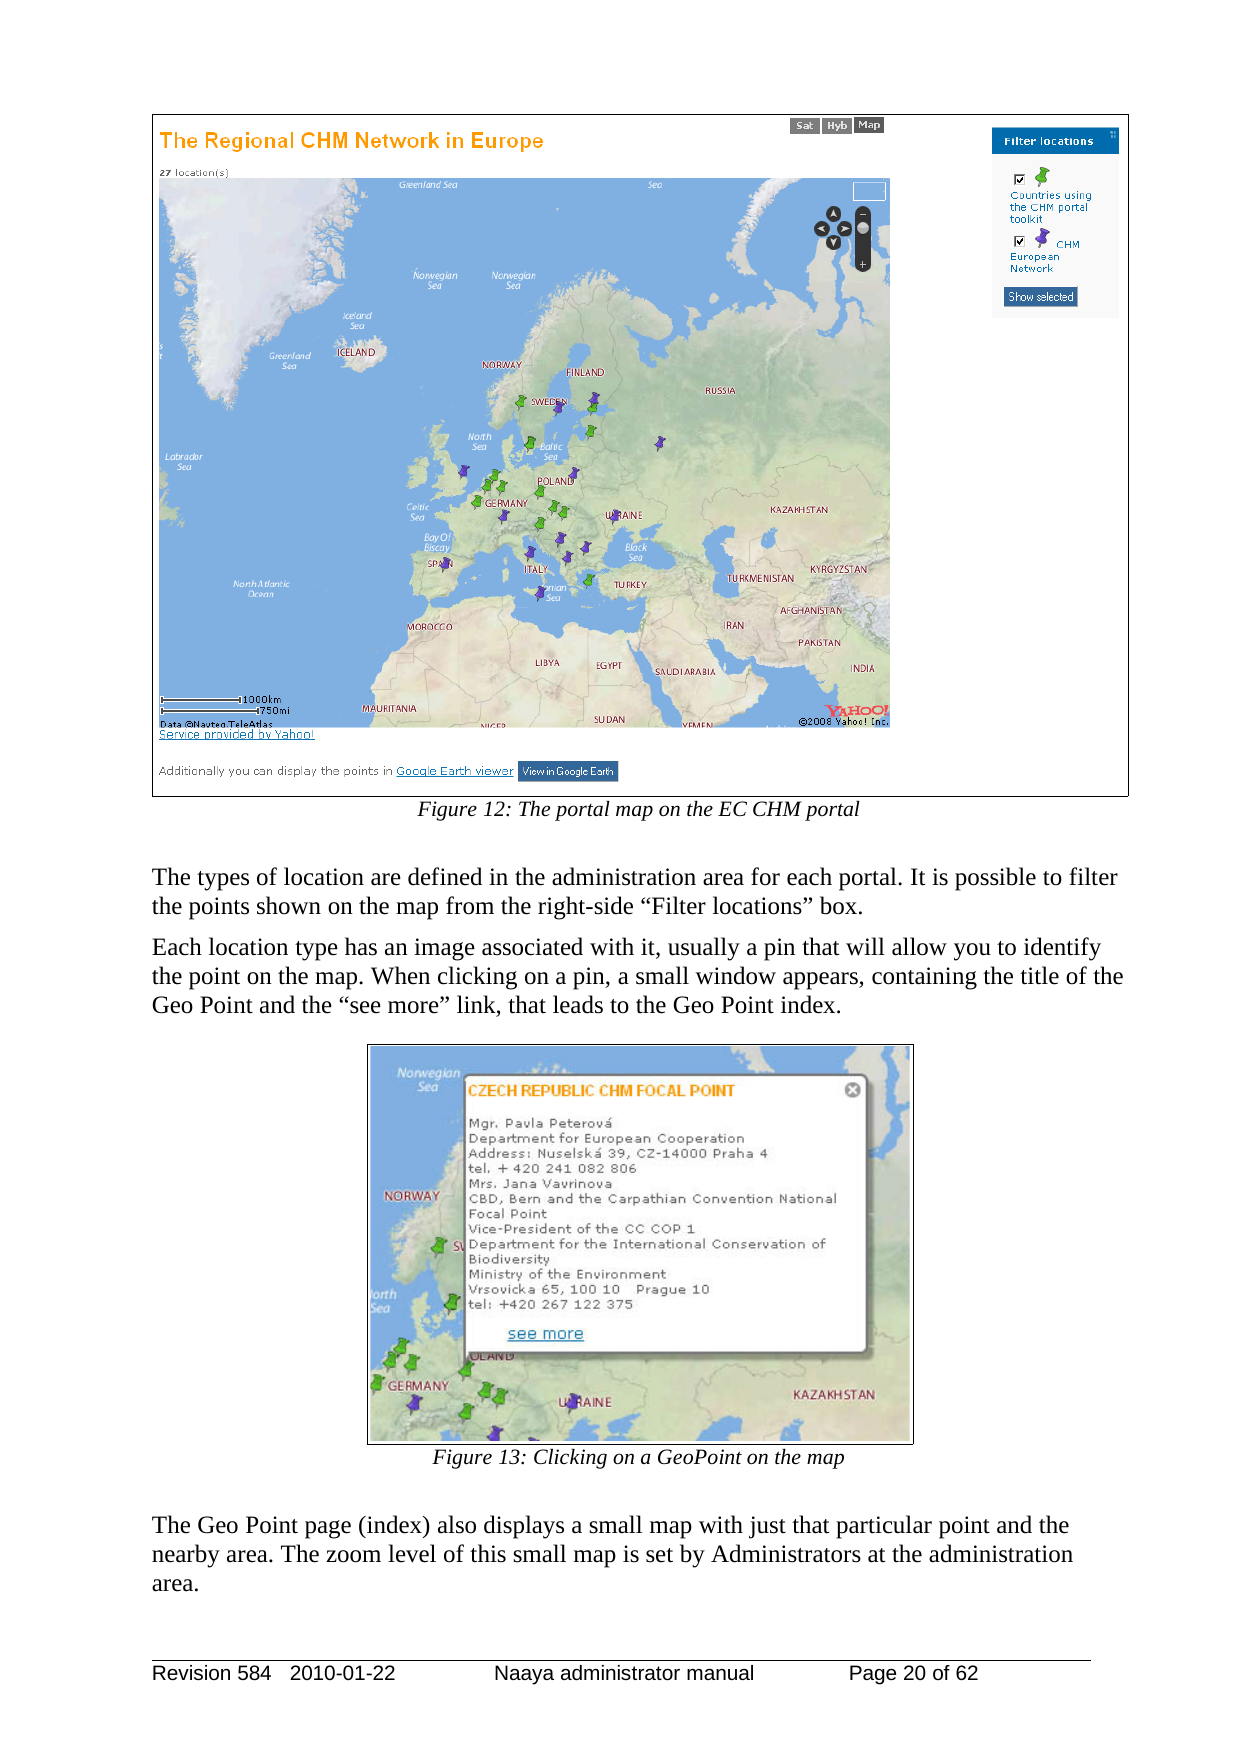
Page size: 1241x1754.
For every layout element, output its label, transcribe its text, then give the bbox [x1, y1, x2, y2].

text Figure 12: The portal map on the EC CHM portal [152, 797, 1128, 821]
text Each location type has an image associated with it, usually a pin that will allow you to identify the point on the map. When clicking on a pin, a small window appears, containing the title of the Geo Point and the “see more” link, that leads to the Geo Point index. [152, 932, 1128, 1019]
text The types of location are defined in the administration area for each portal. It is possible to filter the points shown on the map from the right-side “Filter locations” box. [152, 862, 1128, 920]
text [368, 1045, 913, 1444]
picture [370, 1046, 910, 1441]
text The Geo Point page (index) also displays a small map with just that particular point and the nearby area. The zoom level of this small map is set by Administrators at the administration area. [152, 1510, 1128, 1597]
picture [155, 117, 1126, 793]
text Figure 13: Clicking on a GeoPoint on the map [367, 1445, 912, 1469]
text [153, 115, 1128, 796]
